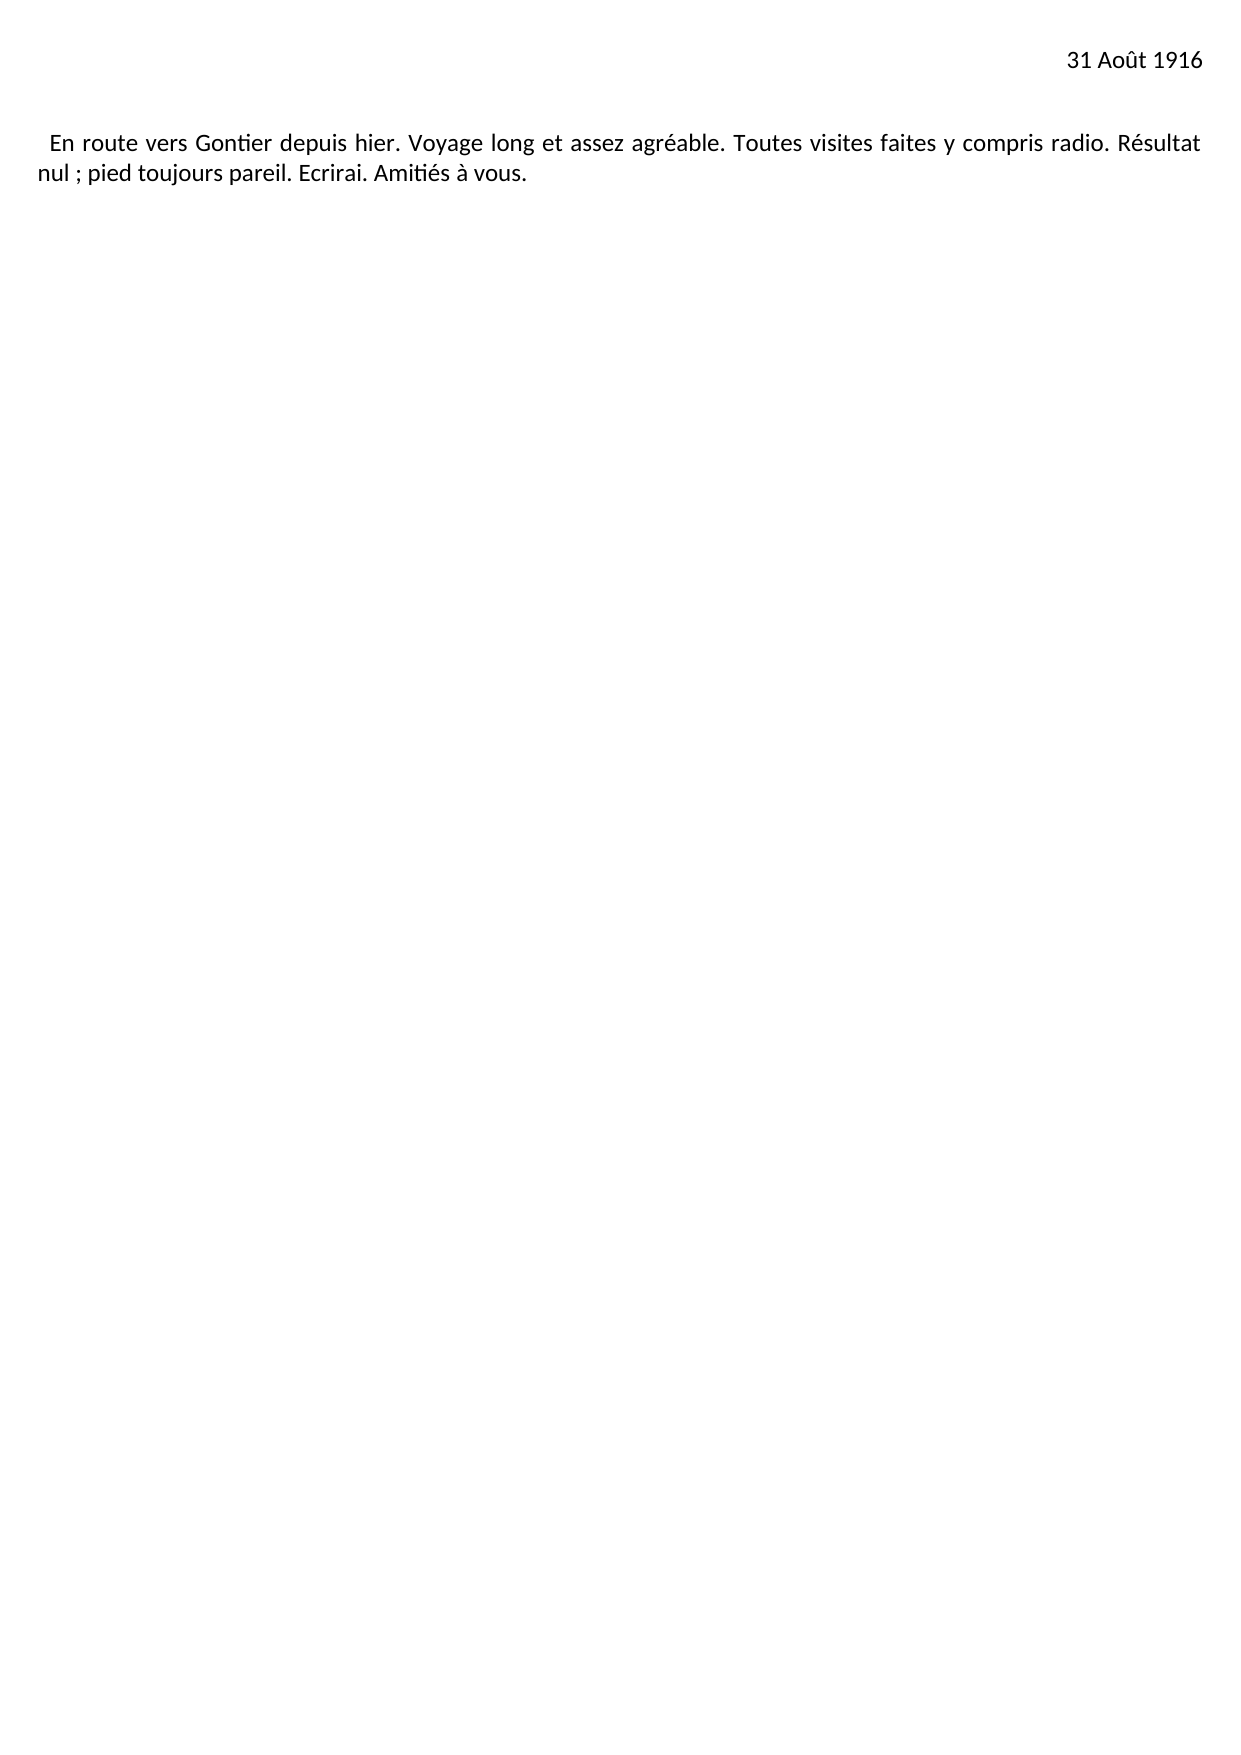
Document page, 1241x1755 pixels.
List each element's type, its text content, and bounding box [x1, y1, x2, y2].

text En route vers Gontier depuis hier. Voyage long et assez agréable. Toutes visites faites y compris radio. Résultat nul ; pied toujours pareil. Ecrirai. Amitiés à vous. [37, 133, 1203, 188]
text 31 Août 1916 [37, 49, 1203, 74]
